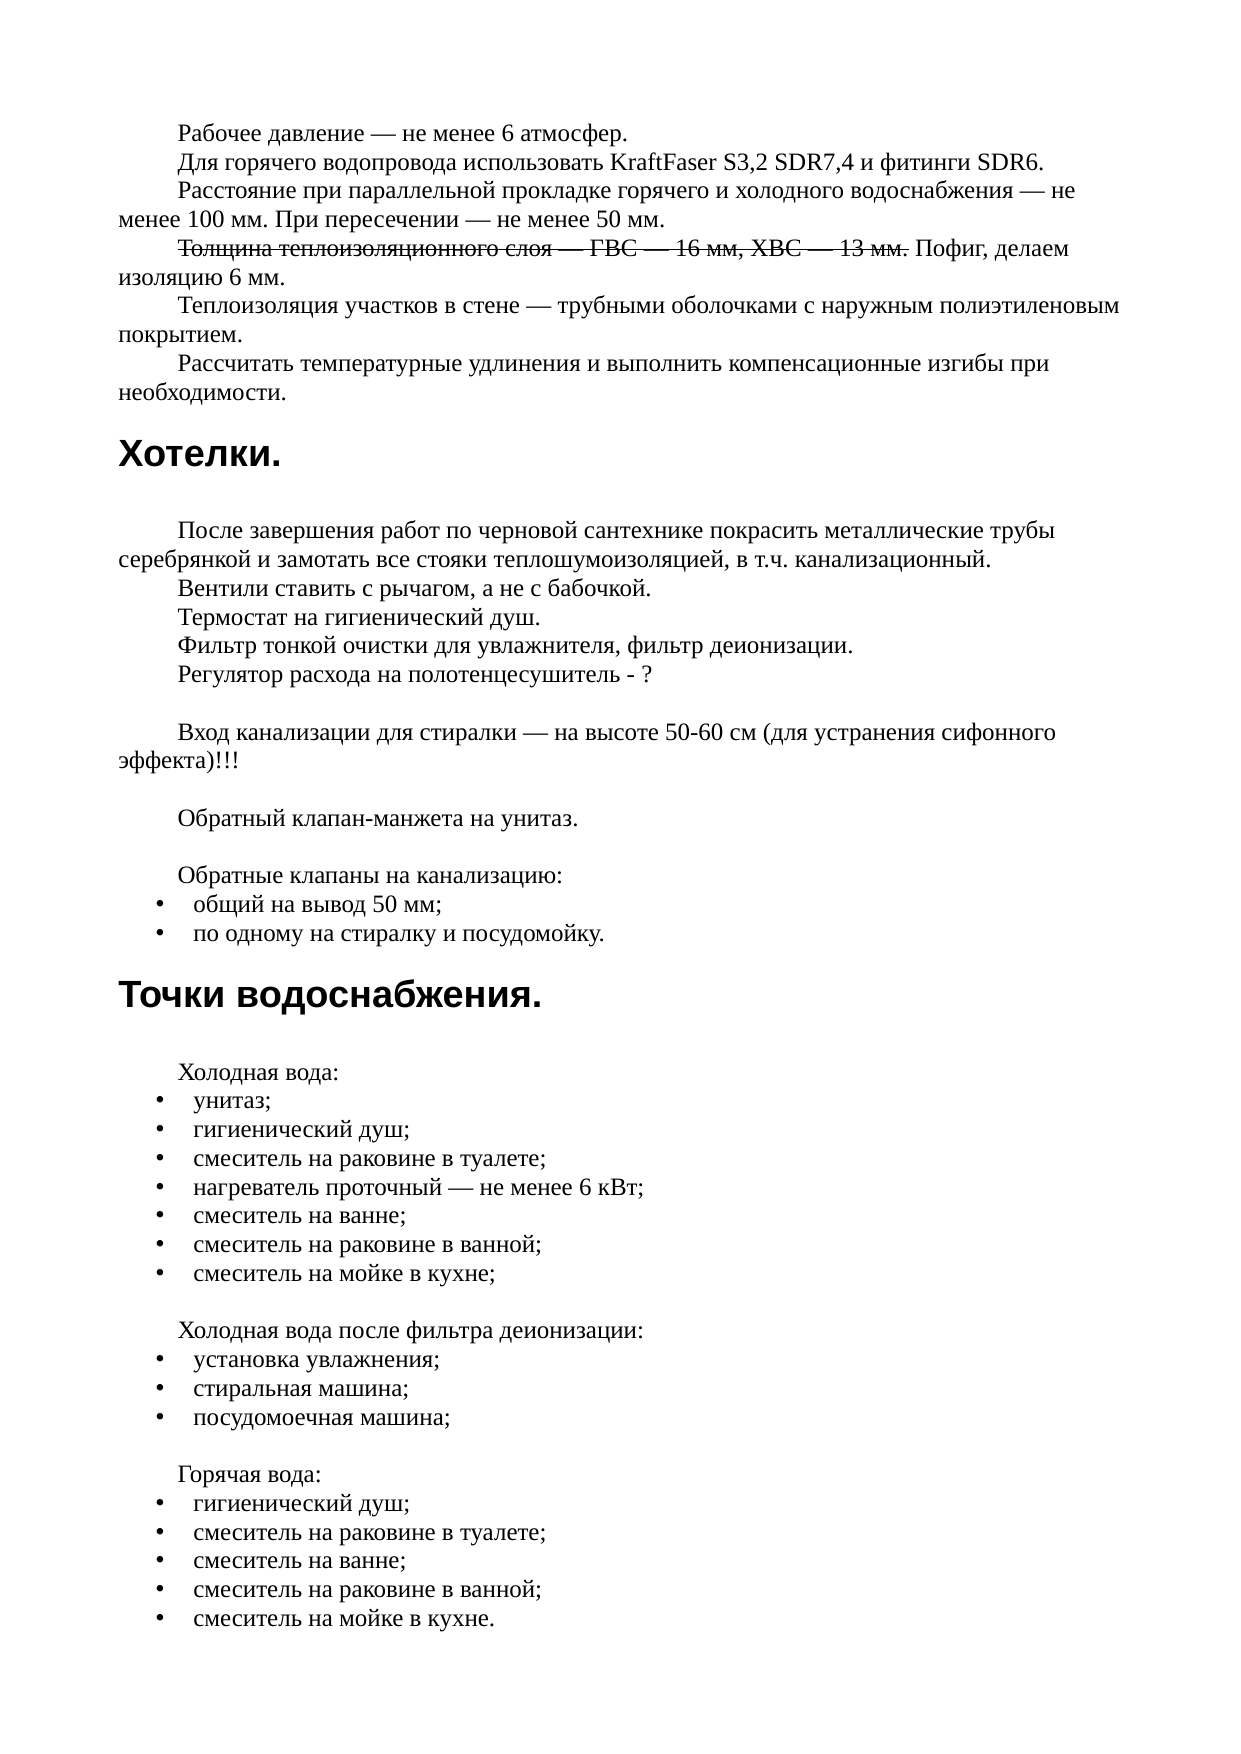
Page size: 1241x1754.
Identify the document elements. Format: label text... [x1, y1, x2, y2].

list смеситель на ванне; [156, 1200, 1122, 1229]
list общий на вывод 50 мм; [156, 889, 1122, 918]
text Обратные клапаны на канализацию: [118, 861, 1122, 889]
text Толщина теплоизоляционного слоя — ГВС — 16 мм, ХВС — 13 мм. Пофиг, делаем изоляцию 6 мм. [118, 233, 1122, 291]
list гигиенический душ; [156, 1114, 1122, 1143]
text Обратный клапан-манжета на унитаз. [118, 803, 1122, 832]
text Рассчитать температурные удлинения и выполнить компенсационные изгибы при необходимости. [118, 348, 1122, 406]
text Рабочее давление — не менее 6 атмосфер. [118, 118, 1122, 147]
list установка увлажнения; [156, 1344, 1122, 1373]
subtitle Хотелки. [118, 431, 1122, 474]
subtitle Точки водоснабжения. [118, 972, 1122, 1015]
list нагреватель проточный — не менее 6 кВт; [156, 1172, 1122, 1200]
text Теплоизоляция участков в стене — трубными оболочками с наружным полиэтиленовым покрытием. [118, 291, 1122, 348]
list смеситель на раковине в ванной; [156, 1574, 1122, 1603]
list унитаз; [156, 1085, 1122, 1114]
list по одному на стиралку и посудомойку. [156, 918, 1122, 947]
text Для горячего водопровода использовать KraftFaser S3,2 SDR7,4 и фитинги SDR6. [118, 147, 1122, 176]
text Регулятор расхода на полотенцесушитель - ? [118, 659, 1122, 688]
text После завершения работ по черновой сантехнике покрасить металлические трубы серебрянкой и замотать все стояки теплошумоизоляцией, в т.ч. канализационный. [118, 516, 1122, 573]
list гигиенический душ; [156, 1488, 1122, 1517]
text Термостат на гигиенический душ. [118, 602, 1122, 631]
text Холодная вода после фильтра деионизации: [118, 1315, 1122, 1344]
list смеситель на мойке в кухне. [156, 1603, 1122, 1632]
list смеситель на раковине в туалете; [156, 1517, 1122, 1545]
list смеситель на ванне; [156, 1545, 1122, 1574]
list посудомоечная машина; [156, 1402, 1122, 1430]
text Расстояние при параллельной прокладке горячего и холодного водоснабжения — не менее 100 мм. При пересечении — не менее 50 мм. [118, 176, 1122, 233]
text Вентили ставить с рычагом, а не с бабочкой. [118, 573, 1122, 602]
text Горячая вода: [118, 1459, 1122, 1488]
list смеситель на мойке в кухне; [156, 1258, 1122, 1287]
text Вход канализации для стиралки — на высоте 50-60 см (для устранения сифонного эффекта)!!! [118, 717, 1122, 774]
text Фильтр тонкой очистки для увлажнителя, фильтр деионизации. [118, 631, 1122, 659]
list смеситель на раковине в туалете; [156, 1143, 1122, 1172]
list смеситель на раковине в ванной; [156, 1229, 1122, 1258]
list стиральная машина; [156, 1373, 1122, 1402]
text Холодная вода: [118, 1057, 1122, 1085]
